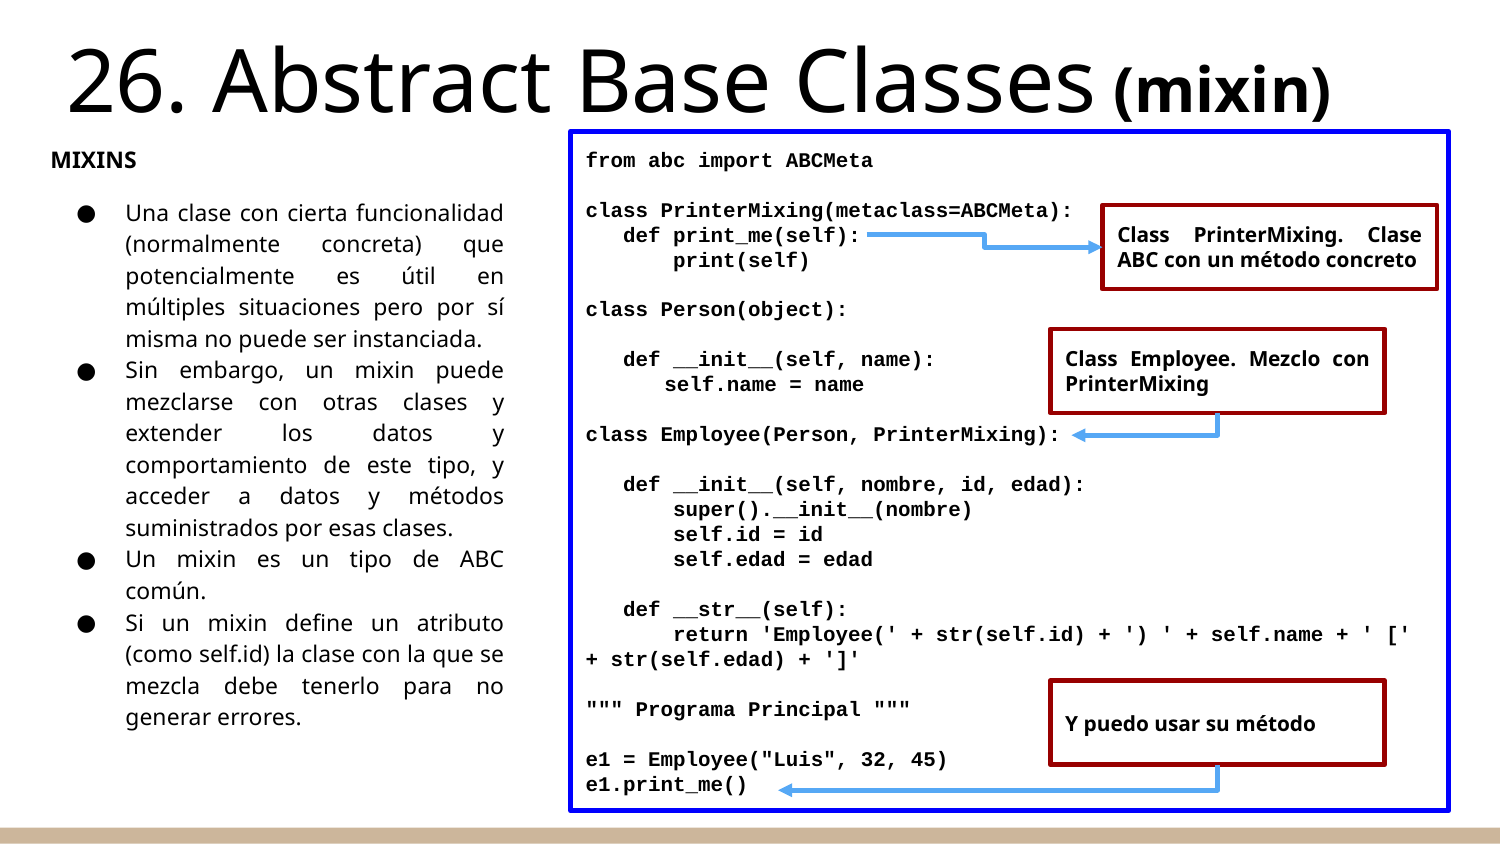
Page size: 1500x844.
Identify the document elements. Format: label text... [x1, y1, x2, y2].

text_box Y puedo usar su método [1050, 680, 1385, 765]
text_box from abc import ABCMeta class PrinterMixing(metaclass=ABCMeta): def print_me(self): print(self) class Person(object): def __init__(self, name): self.name = name class Employee(Person, PrinterMixing): def __init__(self, nombre, id, edad): super().__init__(nombre) self.id = id self.edad = edad def __str__(self): return 'Employee(' + str(self.id) + ') ' + self.name + ' [' + str(self.edad) + ']' """ Programa Principal """ e1 = Employee("Luis", 32, 45) e1.print_me() [570, 131, 1449, 811]
text_box Class Employee. Mezclo con PrinterMixing [1050, 328, 1385, 413]
title 26. Abstract Base Classes (mixin) [51, 51, 1449, 146]
text_box MIXINS Una clase con cierta funcionalidad (normalmente concreta) que potencialmente es útil en múltiples situaciones pero por sí misma no puede ser instanciada. Sin embargo, un mixin puede mezclarse con otras clases y extender los datos y comportamiento de este tipo, y acceder a datos y métodos suministrados por esas clases. Un mixin es un tipo de ABC común. Si un mixin define un atributo (como self.id) la clase con la que se mezcla debe tenerlo para no generar errores. [35, 155, 520, 717]
text_box Class PrinterMixing. Clase ABC con un método concreto [1102, 205, 1437, 290]
